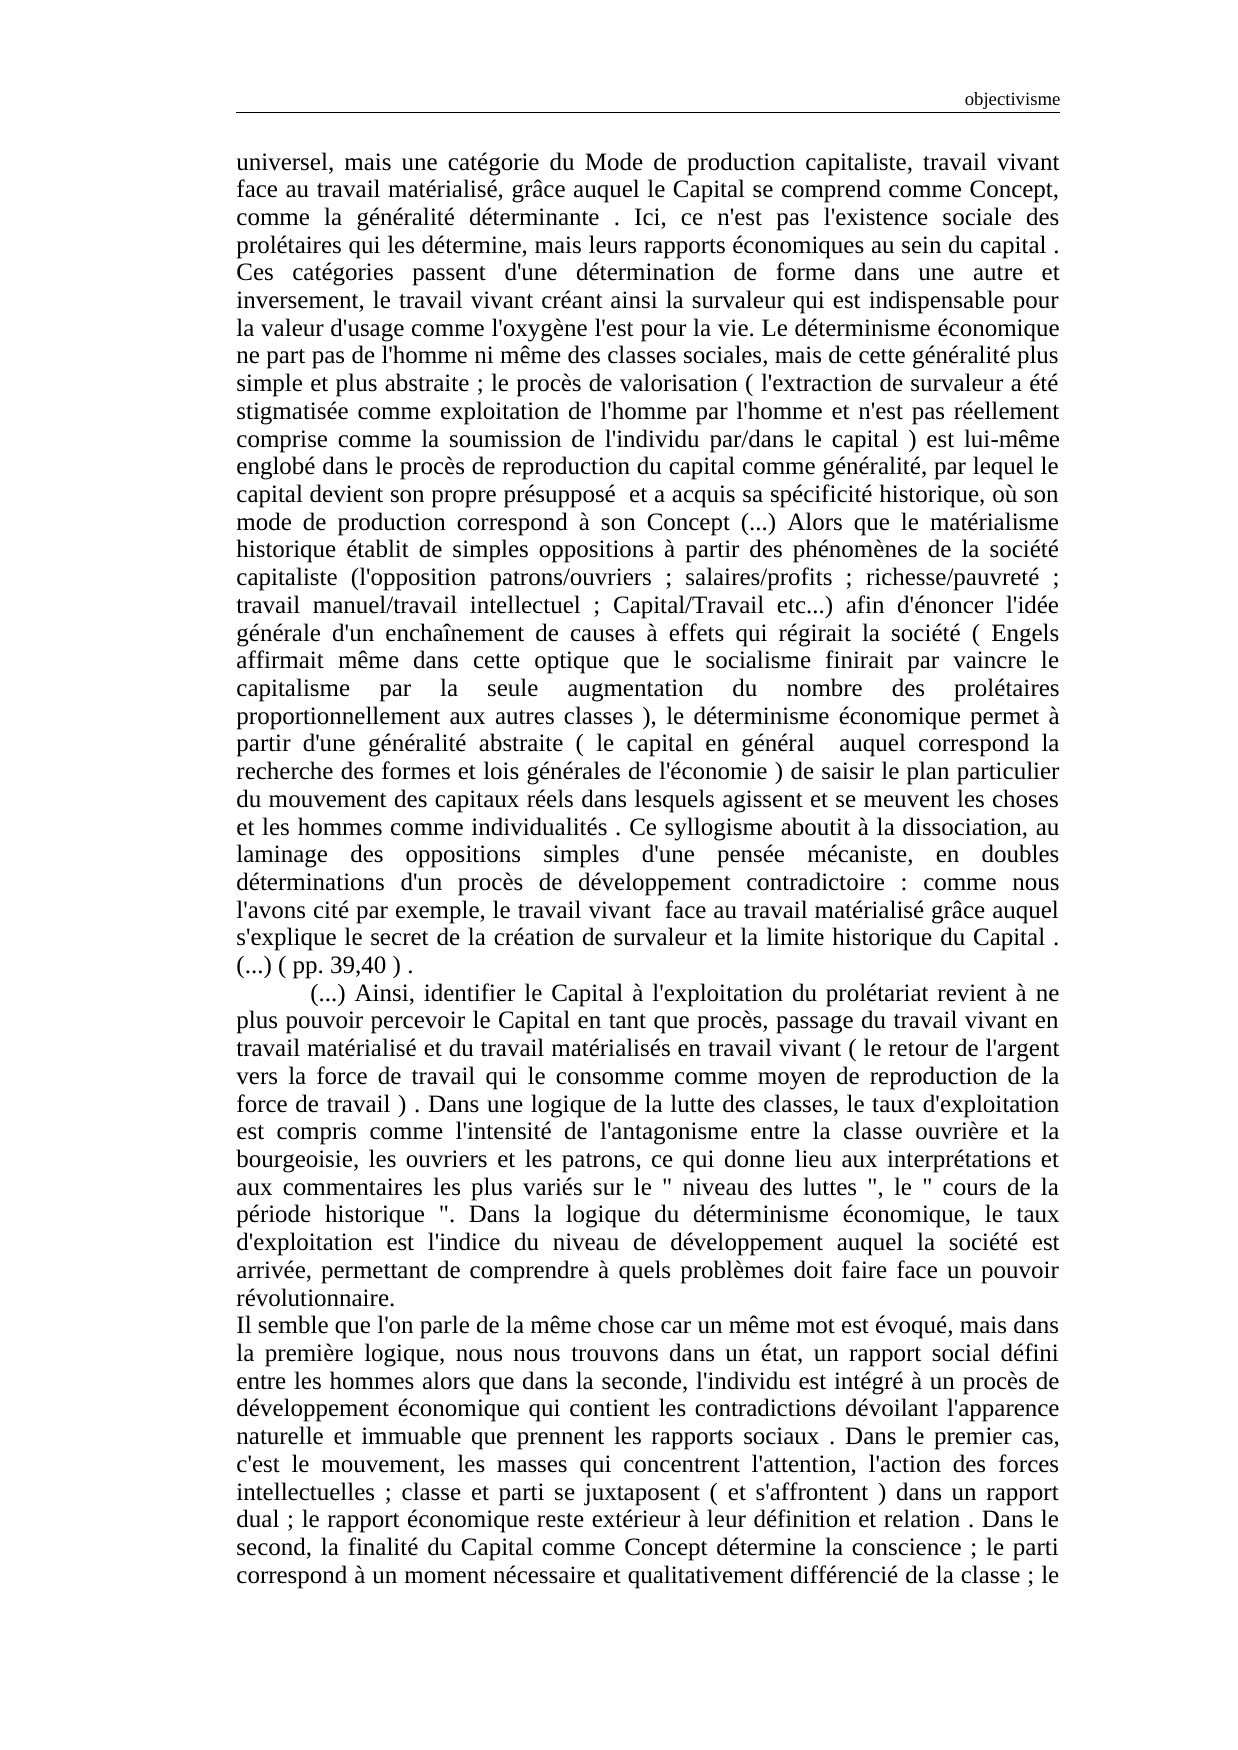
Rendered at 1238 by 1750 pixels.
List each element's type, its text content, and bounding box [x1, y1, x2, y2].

text Il semble que l'on parle de la même chose car un même mot est évoqué, mais dans la première logique, nous nous trouvons dans un état, un rapport social défini entre les hommes alors que dans la seconde, l'individu est intégré à un procès de développement économique qui contient les contradictions dévoilant l'apparence naturelle et immuable que prennent les rapports sociaux . Dans le premier cas, c'est le mouvement, les masses qui concentrent l'attention, l'action des forces intellectuelles ; classe et parti se juxtaposent ( et s'affrontent ) dans un rapport dual ; le rapport économique reste extérieur à leur définition et relation . Dans le second, la finalité du Capital comme Concept détermine la conscience ; le parti correspond à un moment nécessaire et qualitativement différencié de la classe ; le [236, 1311, 1060, 1588]
text universel, mais une catégorie du Mode de production capitaliste, travail vivant face au travail matérialisé, grâce auquel le Capital se comprend comme Concept, comme la généralité déterminante . Ici, ce n'est pas l'existence sociale des prolétaires qui les détermine, mais leurs rapports économiques au sein du capital . Ces catégories passent d'une détermination de forme dans une autre et inversement, le travail vivant créant ainsi la survaleur qui est indispensable pour la valeur d'usage comme l'oxygène l'est pour la vie. Le déterminisme économique ne part pas de l'homme ni même des classes sociales, mais de cette généralité plus simple et plus abstraite ; le procès de valorisation ( l'extraction de survaleur a été stigmatisée comme exploitation de l'homme par l'homme et n'est pas réellement comprise comme la soumission de l'individu par/dans le capital ) est lui-même englobé dans le procès de reproduction du capital comme généralité, par lequel le capital devient son propre présupposé et a acquis sa spécificité historique, où son mode de production correspond à son Concept (...) Alors que le matérialisme historique établit de simples oppositions à partir des phénomènes de la société capitaliste (l'opposition patrons/ouvriers ; salaires/profits ; richesse/pauvreté ; travail manuel/travail intellectuel ; Capital/Travail etc...) afin d'énoncer l'idée générale d'un enchaînement de causes à effets qui régirait la société ( Engels affirmait même dans cette optique que le socialisme finirait par vaincre le capitalisme par la seule augmentation du nombre des prolétaires proportionnellement aux autres classes ), le déterminisme économique permet à partir d'une généralité abstraite ( le capital en général auquel correspond la recherche des formes et lois générales de l'économie ) de saisir le plan particulier du mouvement des capitaux réels dans lesquels agissent et se meuvent les choses et les hommes comme individualités . Ce syllogisme aboutit à la dissociation, au laminage des oppositions simples d'une pensée mécaniste, en doubles déterminations d'un procès de développement contradictoire : comme nous l'avons cité par exemple, le travail vivant face au travail matérialisé grâce auquel s'explique le secret de la création de survaleur et la limite historique du Capital . (...) ( pp. 39,40 ) . [236, 148, 1060, 979]
text (...) Ainsi, identifier le Capital à l'exploitation du prolétariat revient à ne plus pouvoir percevoir le Capital en tant que procès, passage du travail vivant en travail matérialisé et du travail matérialisés en travail vivant ( le retour de l'argent vers la force de travail qui le consomme comme moyen de reproduction de la force de travail ) . Dans une logique de la lutte des classes, le taux d'exploitation est compris comme l'intensité de l'antagonisme entre la classe ouvrière et la bourgeoisie, les ouvriers et les patrons, ce qui donne lieu aux interprétations et aux commentaires les plus variés sur le " niveau des luttes ", le " cours de la période historique ". Dans la logique du déterminisme économique, le taux d'exploitation est l'indice du niveau de développement auquel la société est arrivée, permettant de comprendre à quels problèmes doit faire face un pouvoir révolutionnaire. [236, 979, 1060, 1311]
